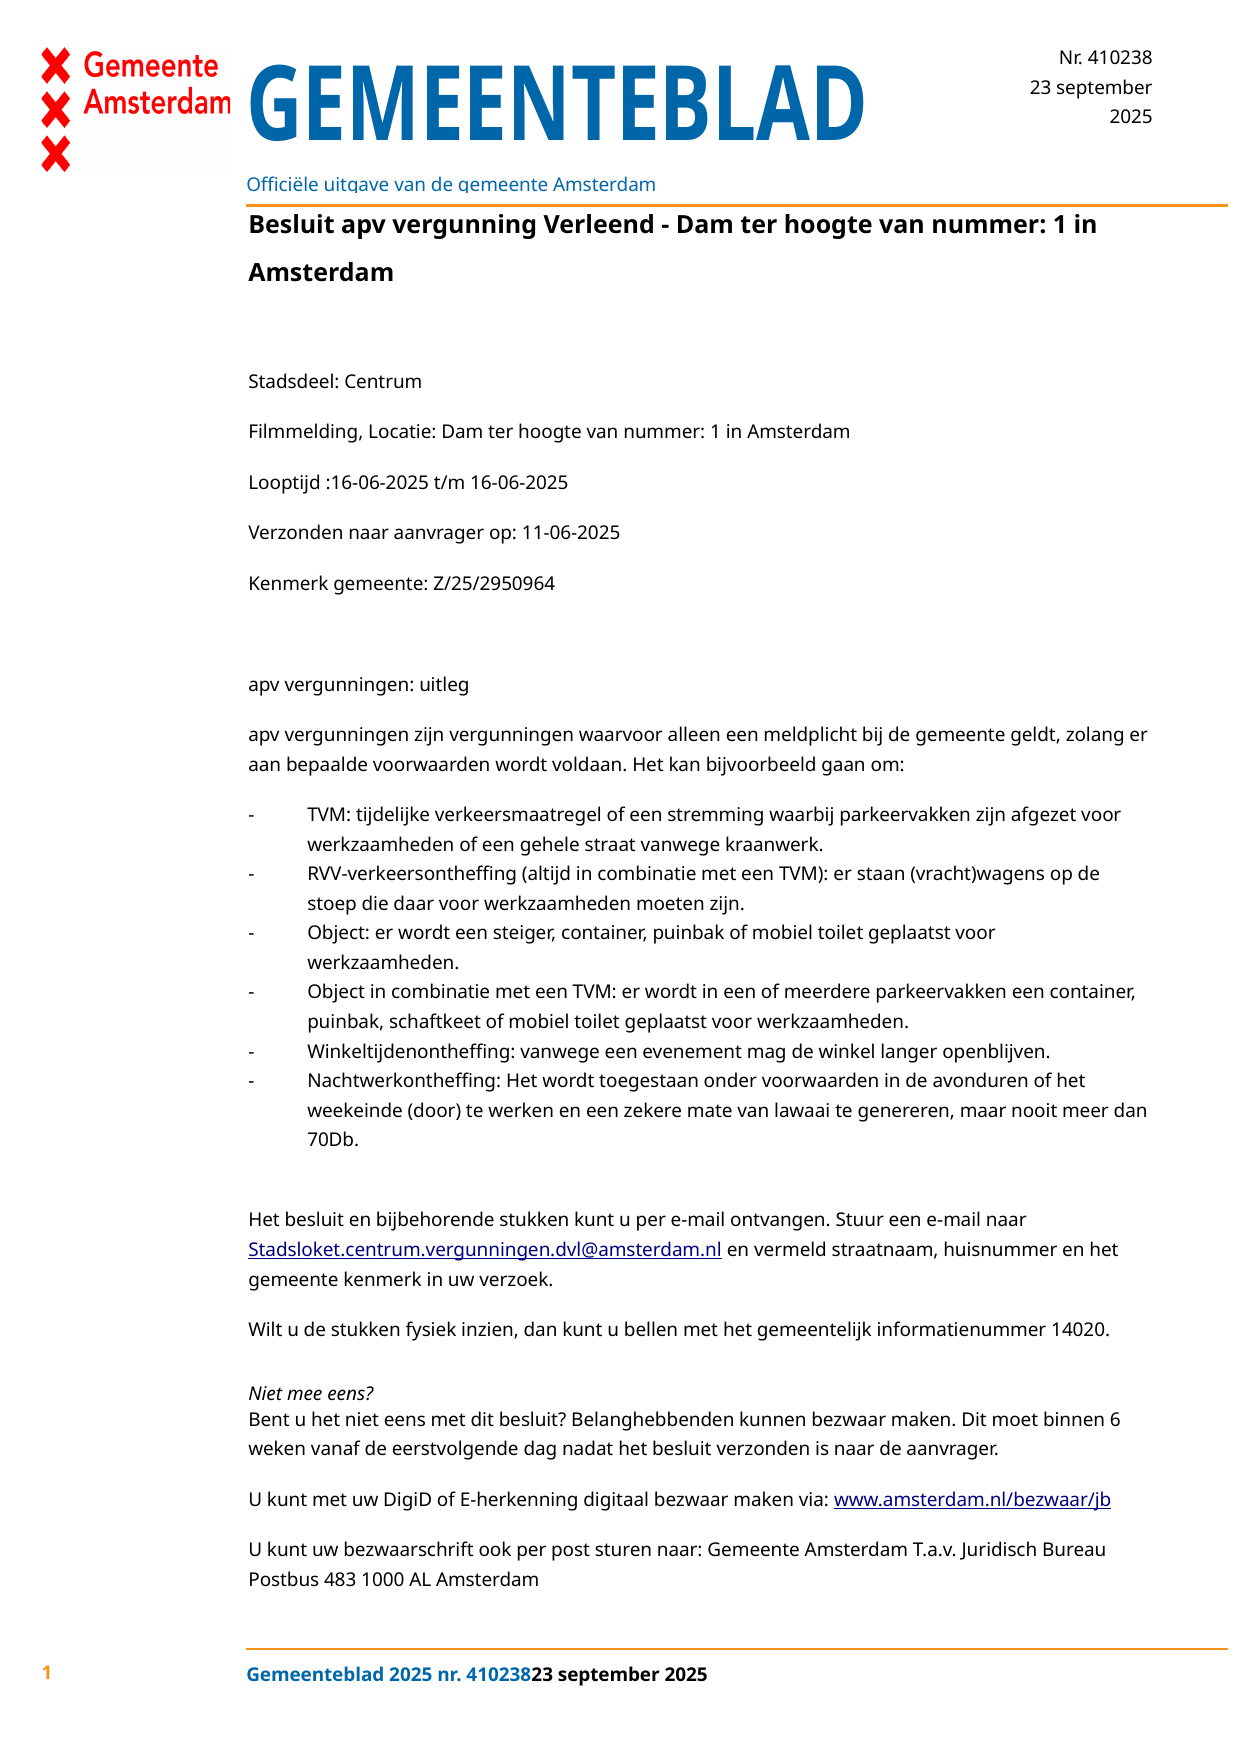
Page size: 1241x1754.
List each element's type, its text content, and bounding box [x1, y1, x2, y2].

list Object in combinatie met een TVM: er wordt in een of meerdere parkeervakken een container, puinbak, schaftkeet of mobiel toilet geplaatst voor werkzaamheden. [248, 979, 1152, 1034]
text Kenmerk gemeente: Z/25/2950964 [248, 570, 1152, 596]
text Niet mee eens? [248, 1380, 1152, 1406]
text Stadsdeel: Centrum [248, 368, 1152, 394]
list Nachtwerkontheffing: Het wordt toegestaan onder voorwaarden in de avonduren of het weekeinde (door) te werken en een zekere mate van lawaai te genereren, maar nooit meer dan 70Db. [248, 1067, 1152, 1152]
text U kunt uw bezwaarschrift ook per post sturen naar: Gemeente Amsterdam T.a.v. Juridisch Bureau Postbus 483 1000 AL Amsterdam [248, 1536, 1152, 1592]
text Looptijd :16-06-2025 t/m 16-06-2025 [248, 469, 1152, 495]
list Object: er wordt een steiger, container, puinbak of mobiel toilet geplaatst voor werkzaamheden. [248, 919, 1152, 975]
text Besluit apv vergunning Verleend - Dam ter hoogte van nummer: 1 in Amsterdam [248, 207, 1152, 288]
list RVV-verkeersontheffing (altijd in combinatie met een TVM): er staan (vracht)wagens op de stoep die daar voor werkzaamheden moeten zijn. [248, 860, 1152, 916]
picture [41, 47, 231, 172]
text Wilt u de stukken fysiek inzien, dan kunt u bellen met het gemeentelijk informatienummer 14020. [248, 1316, 1152, 1342]
list TVM: tijdelijke verkeersmaatregel of een stremming waarbij parkeervakken zijn afgezet voor werkzaamheden of een gehele straat vanwege kraanwerk. [248, 801, 1152, 857]
list Winkeltijdenontheffing: vanwege een evenement mag de winkel langer openblijven. [248, 1038, 1152, 1064]
text Bent u het niet eens met dit besluit? Belanghebbenden kunnen bezwaar maken. Dit moet binnen 6 weken vanaf de eerstvolgende dag nadat het besluit verzonden is naar de aanvrager. [248, 1406, 1152, 1461]
text Het besluit en bijbehorende stukken kunt u per e-mail ontvangen. Stuur een e-mail naar Stadsloket.centrum.vergunningen.dvl@amsterdam.nl en vermeld straatnaam, huisnummer en het gemeente kenmerk in uw verzoek. [248, 1207, 1152, 1292]
text Filmmelding, Locatie: Dam ter hoogte van nummer: 1 in Amsterdam [248, 419, 1152, 444]
text Verzonden naar aanvrager op: 11-06-2025 [248, 519, 1152, 545]
text apv vergunningen zijn vergunningen waarvoor alleen een meldplicht bij de gemeente geldt, zolang er aan bepaalde voorwaarden wordt voldaan. Het kan bijvoorbeeld gaan om: [248, 721, 1152, 777]
text U kunt met uw DigiD of E-herkenning digitaal bezwaar maken via: www.amsterdam.nl/bezwaar/jb [248, 1486, 1152, 1512]
text apv vergunningen: uitleg [248, 671, 1152, 697]
